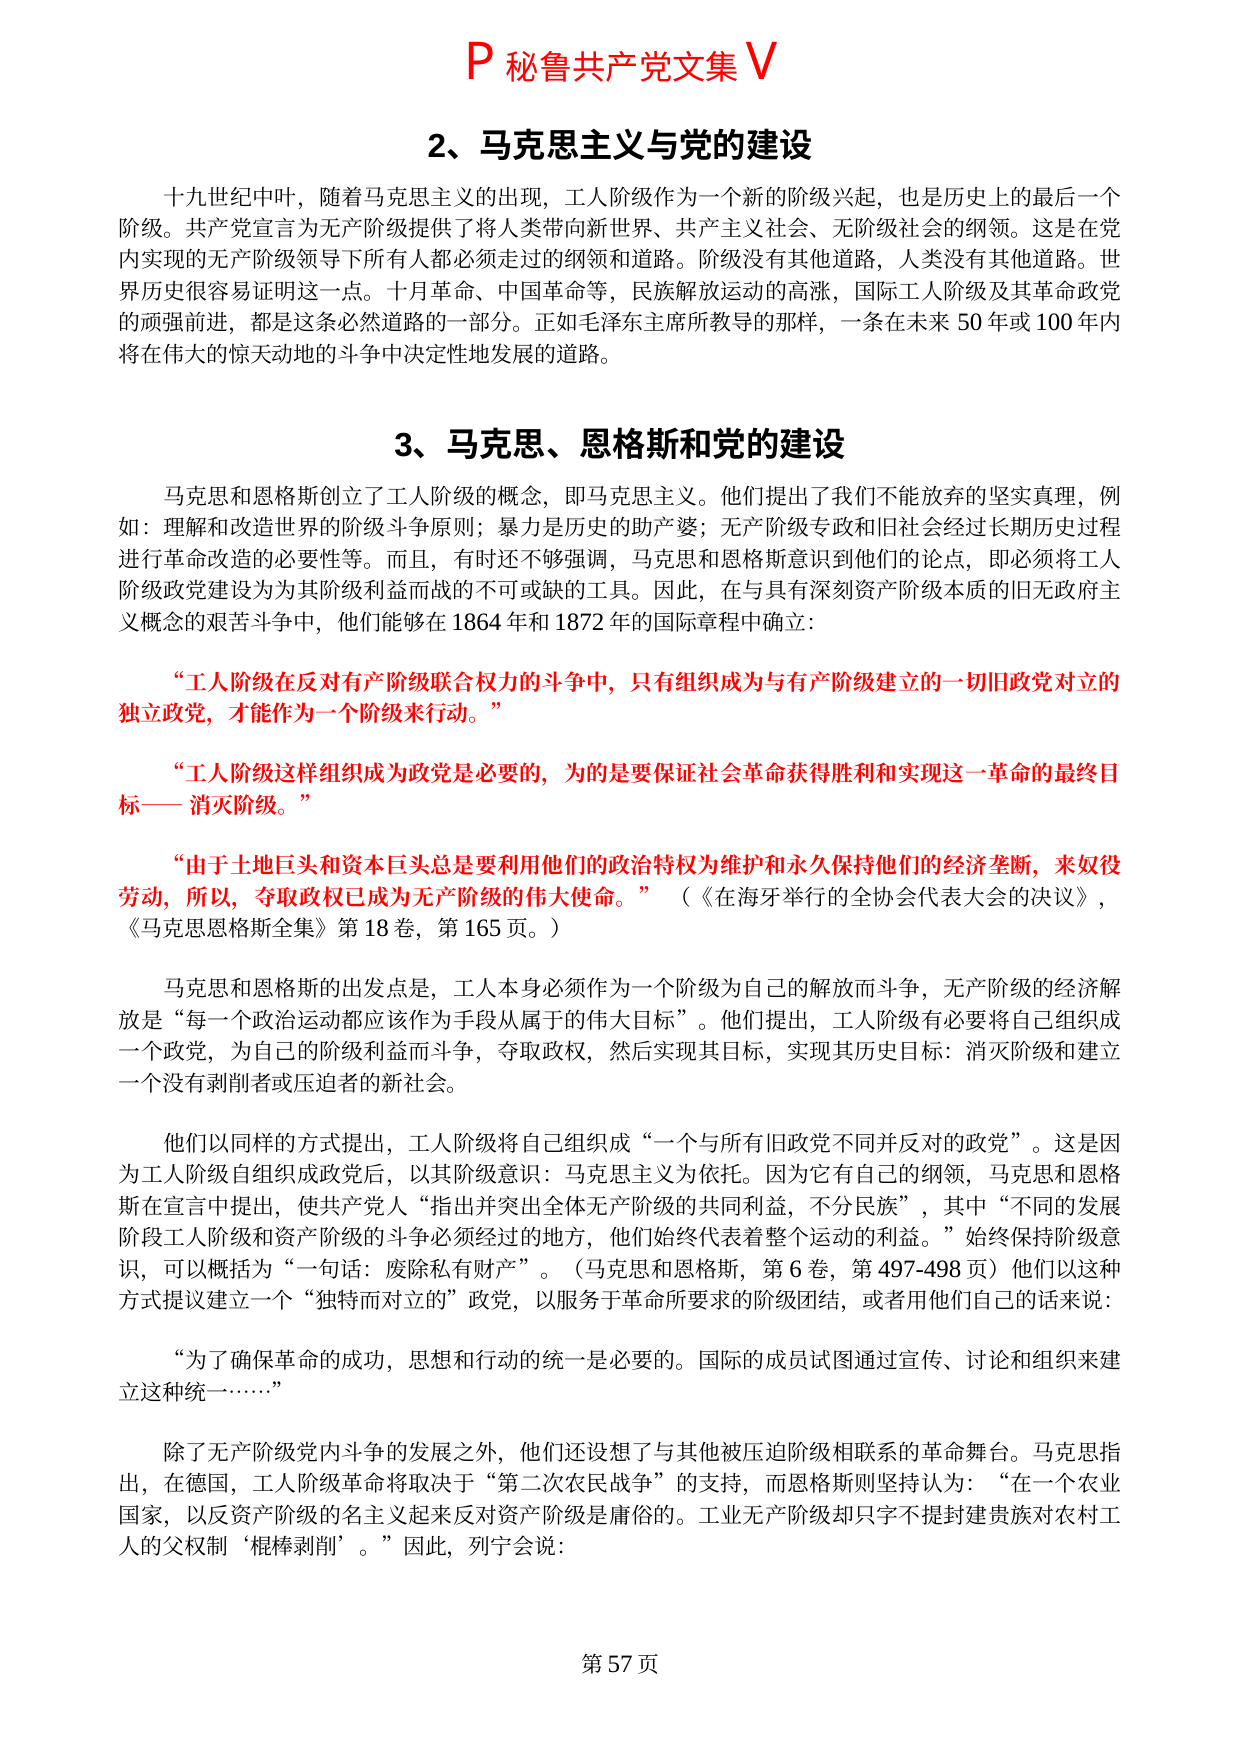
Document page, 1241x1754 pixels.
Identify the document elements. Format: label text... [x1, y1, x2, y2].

text 除了无产阶级党内斗争的发展之外，他们还设想了与其他被压迫阶级相联系的革命舞台。马克思指出，在德国，工人阶级革命将取决于“第二次农民战争”的支持，而恩格斯则坚持认为：“在一个农业国家，以反资产阶级的名主义起来反对资产阶级是庸俗的。工业无产阶级却只字不提封建贵族对农村工人的父权制‘棍棒剥削’。”因此，列宁会说： [118, 1435, 1122, 1561]
text 马克思和恩格斯的出发点是，工人本身必须作为一个阶级为自己的解放而斗争，无产阶级的经济解放是“每一个政治运动都应该作为手段从属于的伟大目标”。他们提出，工人阶级有必要将自己组织成一个政党，为自己的阶级利益而斗争，夺取政权，然后实现其目标，实现其历史目标：消灭阶级和建立一个没有剥削者或压迫者的新社会。 [118, 971, 1122, 1097]
text “由于土地巨头和资本巨头总是要利用他们的政治特权为维护和永久保持他们的经济垄断，来奴役劳动，所以，夺取政权已成为无产阶级的伟大使命。” （《在海牙举行的全协会代表大会的决议》，《马克思恩格斯全集》第18卷，第165页。） [118, 848, 1122, 943]
subtitle 2、马克思主义与党的建设 [118, 119, 1122, 167]
text 他们以同样的方式提出，工人阶级将自己组织成“一个与所有旧政党不同并反对的政党”。这是因为工人阶级自组织成政党后，以其阶级意识：马克思主义为依托。因为它有自己的纲领，马克思和恩格斯在宣言中提出，使共产党人“指出并突出全体无产阶级的共同利益，不分民族”，其中“不同的发展阶段工人阶级和资产阶级的斗争必须经过的地方，他们始终代表着整个运动的利益。”始终保持阶级意识，可以概括为“一句话：废除私有财产”。（马克思和恩格斯，第6卷，第497-498页）他们以这种方式提议建立一个“独特而对立的”政党，以服务于革命所要求的阶级团结，或者用他们自己的话来说： [118, 1126, 1122, 1315]
text “为了确保革命的成功，思想和行动的统一是必要的。国际的成员试图通过宣传、讨论和组织来建立这种统一……” [118, 1343, 1122, 1406]
text 马克思和恩格斯创立了工人阶级的概念，即马克思主义。他们提出了我们不能放弃的坚实真理，例如：理解和改造世界的阶级斗争原则；暴力是历史的助产婆；无产阶级专政和旧社会经过长期历史过程进行革命改造的必要性等。而且，有时还不够强调，马克思和恩格斯意识到他们的论点，即必须将工人阶级政党建设为为其阶级利益而战的不可或缺的工具。因此，在与具有深刻资产阶级本质的旧无政府主义概念的艰苦斗争中，他们能够在1864年和1872年的国际章程中确立： [118, 479, 1122, 636]
text “工人阶级这样组织成为政党是必要的，为的是要保证社会革命获得胜利和实现这一革命的最终目标—— 消灭阶级。” [118, 757, 1122, 819]
subtitle 3、马克思、恩格斯和党的建设 [118, 418, 1122, 466]
text 十九世纪中叶，随着马克思主义的出现，工人阶级作为一个新的阶级兴起，也是历史上的最后一个阶级。共产党宣言为无产阶级提供了将人类带向新世界、共产主义社会、无阶级社会的纲领。这是在党内实现的无产阶级领导下所有人都必须走过的纲领和道路。阶级没有其他道路，人类没有其他道路。世界历史很容易证明这一点。十月革命、中国革命等，民族解放运动的高涨，国际工人阶级及其革命政党的顽强前进，都是这条必然道路的一部分。正如毛泽东主席所教导的那样，一条在未来50年或100年内将在伟大的惊天动地的斗争中决定性地发展的道路。 [118, 180, 1122, 368]
text “工人阶级在反对有产阶级联合权力的斗争中，只有组织成为与有产阶级建立的一切旧政党对立的独立政党，才能作为一个阶级来行动。” [118, 665, 1122, 728]
